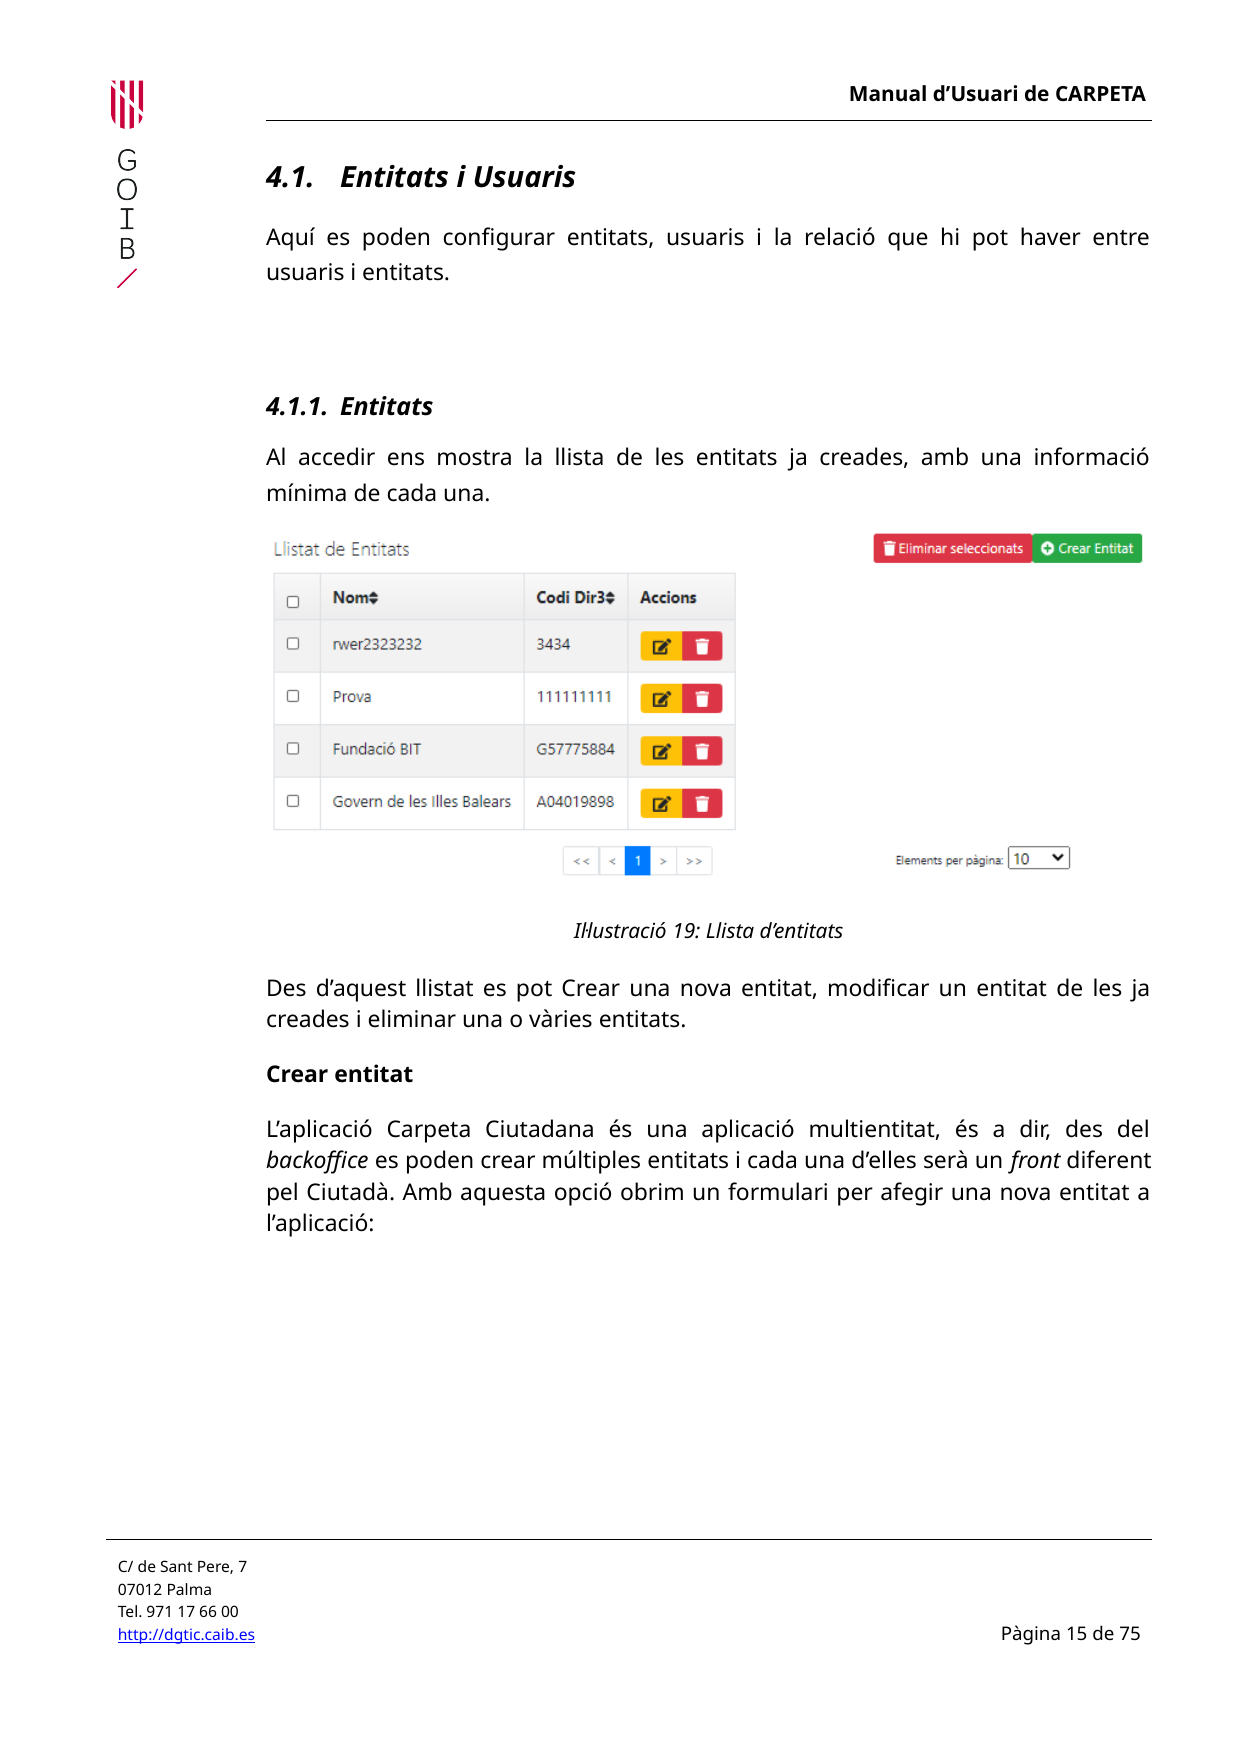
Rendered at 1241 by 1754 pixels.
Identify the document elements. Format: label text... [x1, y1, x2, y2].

subtitle Entitats i Usuaris [266, 156, 1152, 196]
text Il·lustració 19: Llista d’entitats [266, 884, 1152, 944]
text Aquí es poden configurar entitats, usuaris i la relació que hi pot haver entre usuaris i entitats. [266, 220, 1152, 288]
list Des d’aquest llistat es pot Crear una nova entitat, modificar un entitat de les ja creades i eliminar una o vàries entitats. [266, 972, 1152, 1035]
list L’aplicació Carpeta Ciutadana és una aplicació multientitat, és a dir, des del backoffice es poden crear múltiples entitats i cada una d’elles serà un front diferent pel Ciutadà. Amb aquesta opció obrim un formulari per afegir una nova entitat a l’aplicació: [266, 1113, 1152, 1238]
picture [265, 524, 1152, 884]
text Al accedir ens mostra la llista de les entitats ja creades, amb una informació mínima de cada una. [266, 441, 1152, 508]
list Crear entitat [266, 1058, 1152, 1089]
picture [82, 57, 172, 319]
subtitle Entitats [266, 388, 1152, 423]
